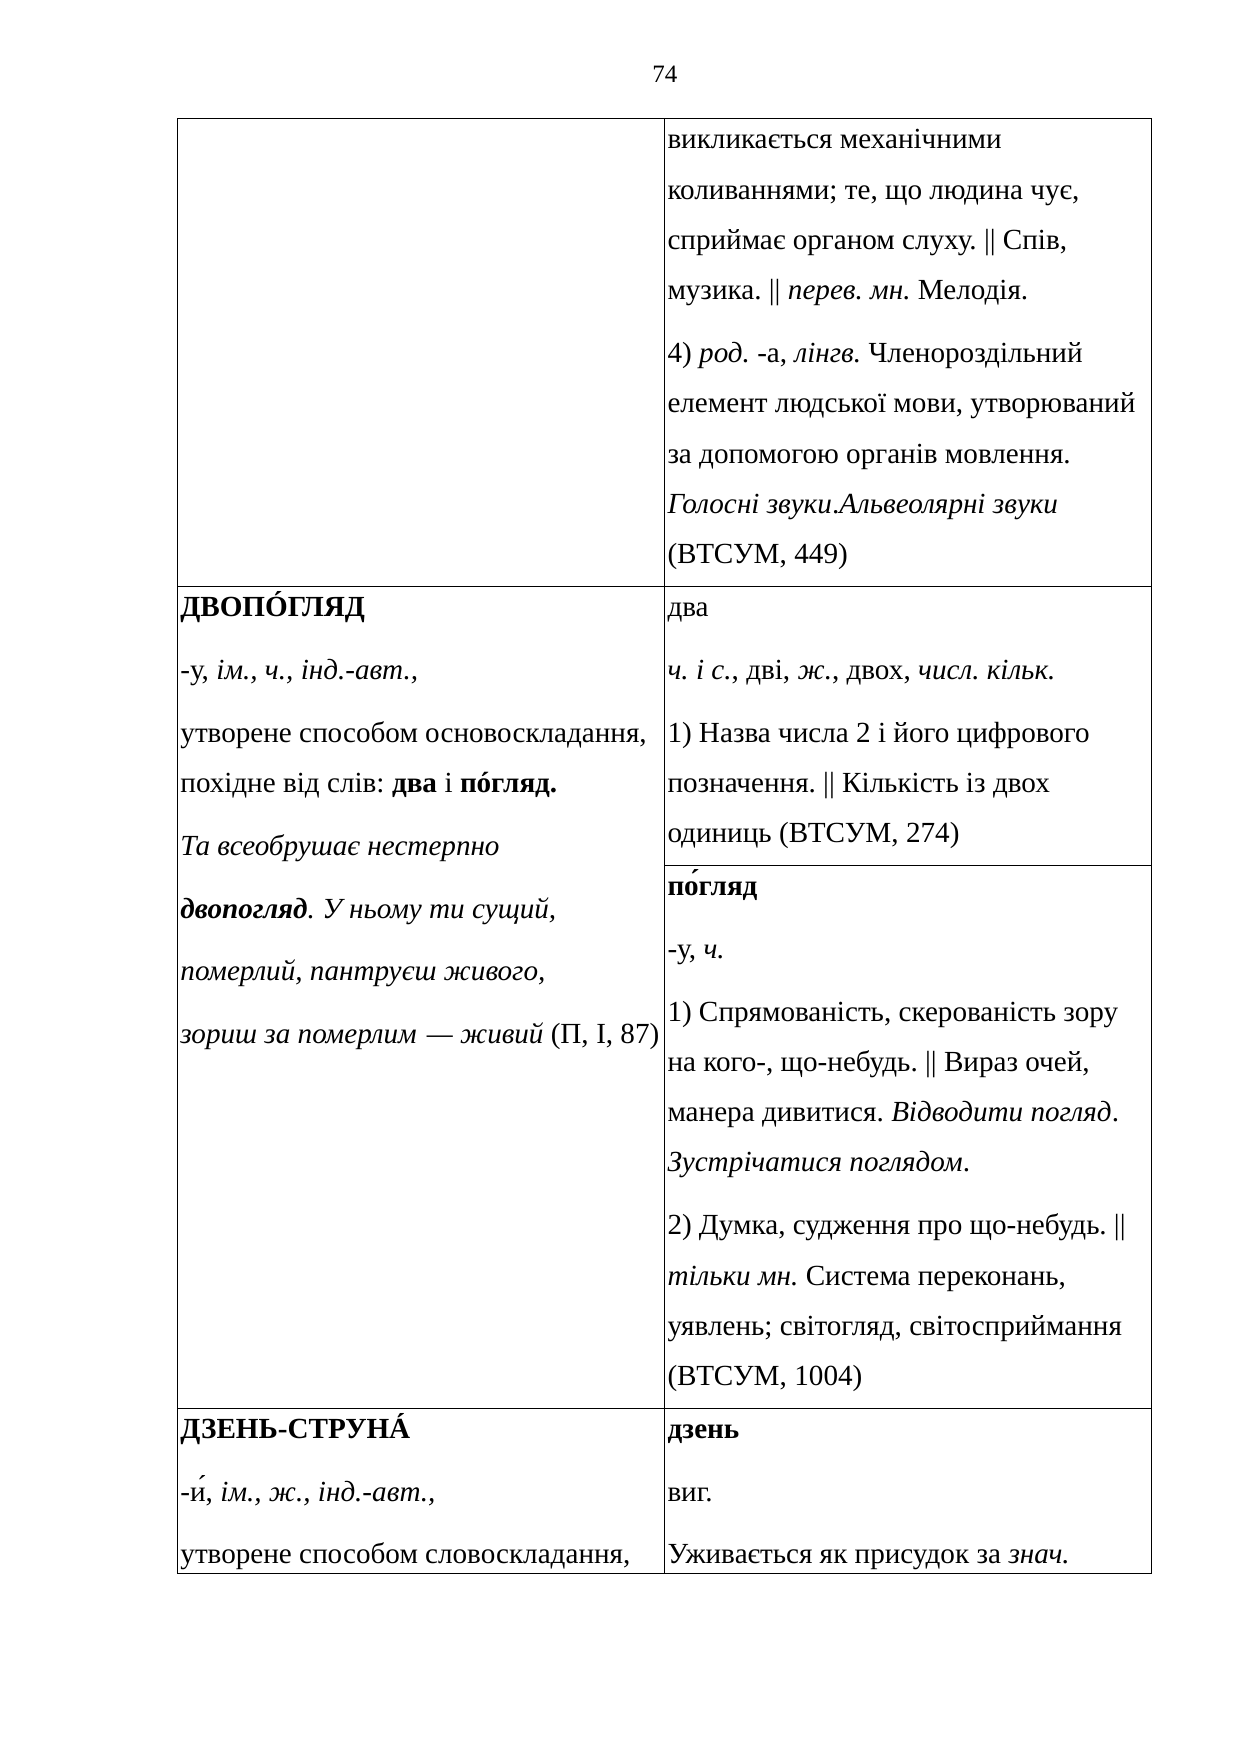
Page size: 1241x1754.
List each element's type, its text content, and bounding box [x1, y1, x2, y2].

table_cell викликається механічними коливаннями; те, що людина чує, сприймає органом слуху. || Спів, музика. || перев. мн. Мелодія. 4) род. -а, лінгв. Членороздільний елемент людської мови, утворюваний за допомогою органів мовлення. Голосні звуки.Альвеолярні звуки (ВТСУМ, 449) [665, 119, 1151, 586]
table_cell два ч. і с., дві, ж., двох, числ. кільк. 1) Назва числа 2 і його цифрового позначення. || Кількість із двох одиниць (ВТСУМ, 274) [665, 587, 1151, 864]
table_cell по́гляд -у, ч. 1) Спрямованість, скерованість зору на кого-, що-небудь. || Вираз очей, манера дивитися. Відводити погляд. Зустрічатися поглядом. 2) Думка, судження про що-небудь. || тільки мн. Система переконань, уявлень; світогляд, світосприймання (ВТСУМ, 1004) [665, 866, 1151, 1407]
table_cell [178, 119, 664, 586]
table_cell дзень виг. Уживається як присудок за знач. [665, 1409, 1151, 1573]
table_cell ДЗЕНЬ-СТРУНÁ -и́, ім., ж., інд.-авт., утворене способом словоскладання, [178, 1409, 664, 1573]
table_cell ДВОПÓГЛЯД -у, ім., ч., інд.-авт., утворене способом основоскладання, похідне від слів: два і пóгляд. Та всеобрушає нестерпно двопогляд. У ньому ти сущий, померлий, пантруєш живого, зориш за померлим — живий (П, І, 87) [178, 587, 664, 1407]
